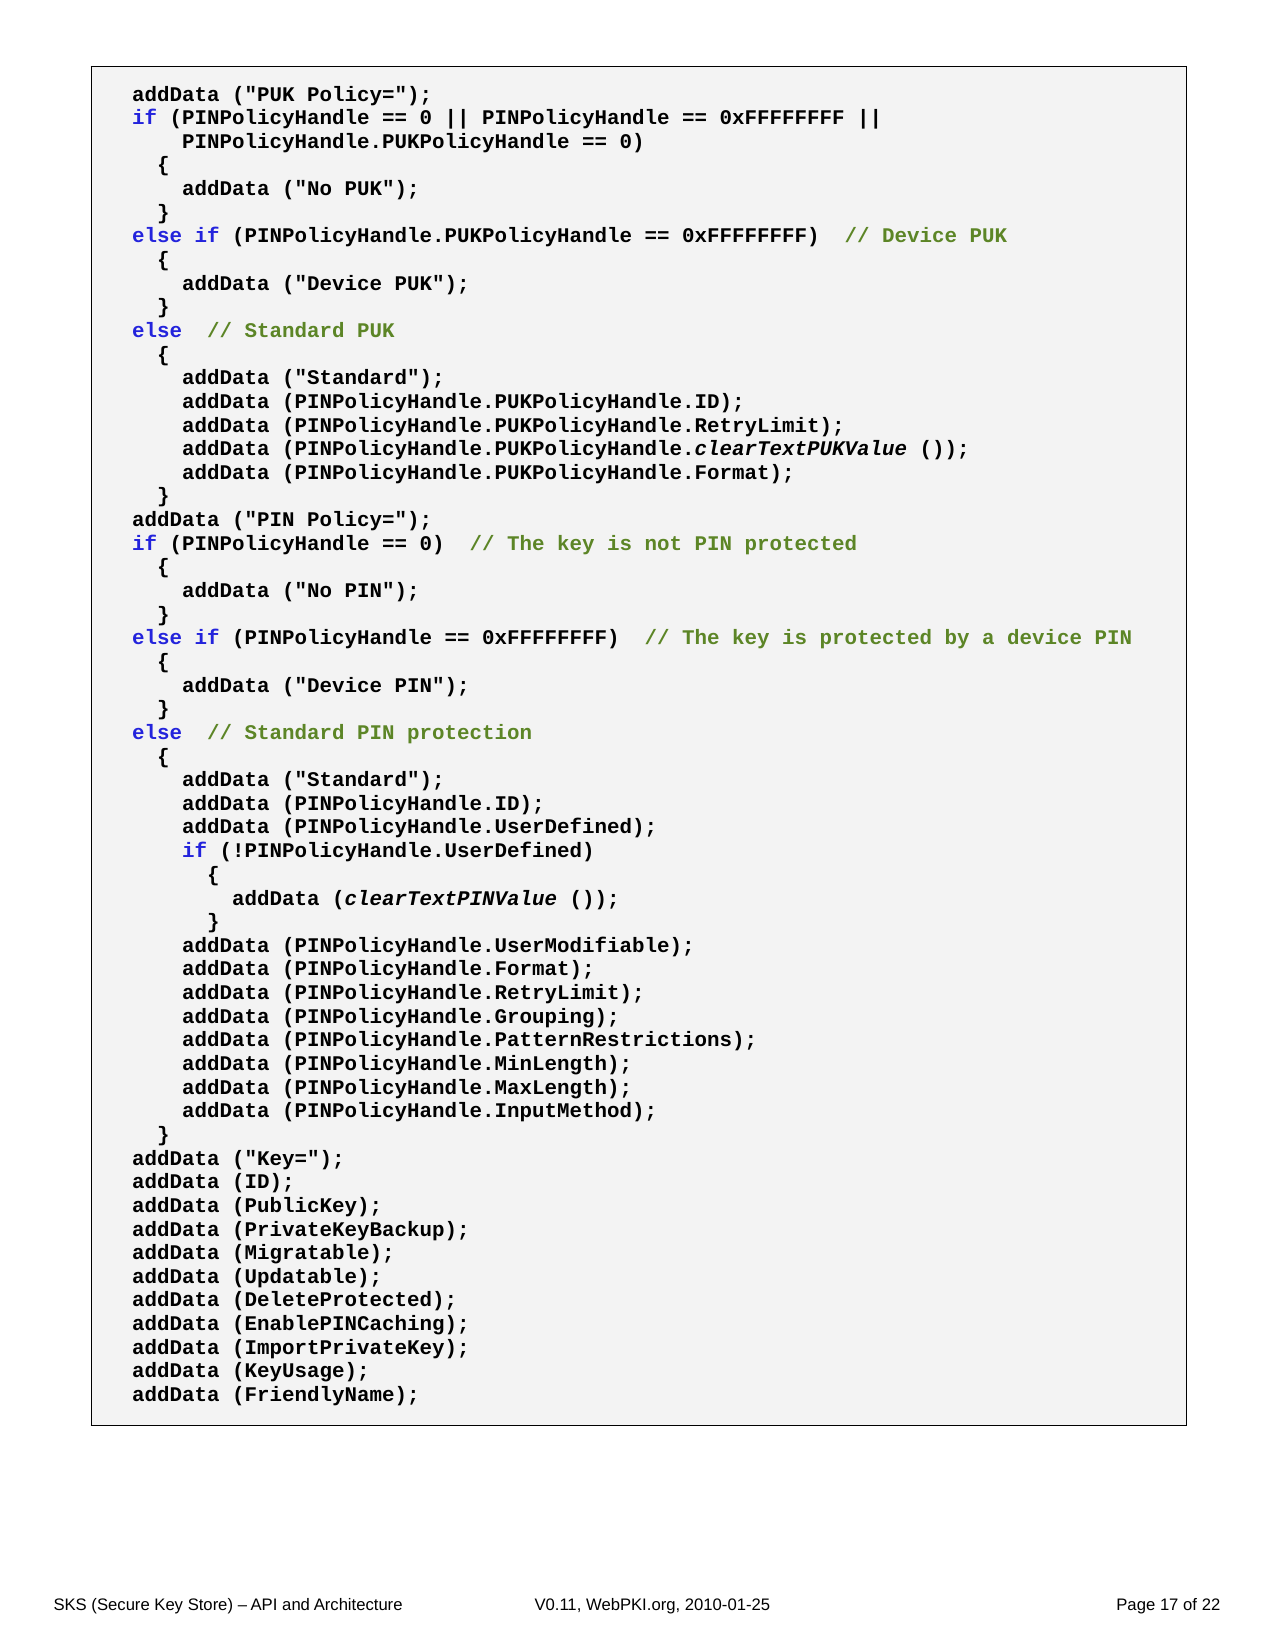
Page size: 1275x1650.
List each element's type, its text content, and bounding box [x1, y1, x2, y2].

table_header addData ("PUK Policy="); if (PINPolicyHandle == 0 || PINPolicyHandle == 0xFFFFFFFF || PINPolicyHandle.PUKPolicyHandle == 0) { addData ("No PUK"); } else if (PINPolicyHandle.PUKPolicyHandle == 0xFFFFFFFF) // Device PUK { addData ("Device PUK"); } else // Standard PUK { addData ("Standard"); addData (PINPolicyHandle.PUKPolicyHandle.ID); addData (PINPolicyHandle.PUKPolicyHandle.RetryLimit); addData (PINPolicyHandle.PUKPolicyHandle.clearTextPUKValue ()); addData (PINPolicyHandle.PUKPolicyHandle.Format); } addData ("PIN Policy="); if (PINPolicyHandle == 0) // The key is not PIN protected { addData ("No PIN"); } else if (PINPolicyHandle == 0xFFFFFFFF) // The key is protected by a device PIN { addData ("Device PIN"); } else // Standard PIN protection { addData ("Standard"); addData (PINPolicyHandle.ID); addData (PINPolicyHandle.UserDefined); if (!PINPolicyHandle.UserDefined) { addData (clearTextPINValue ()); } addData (PINPolicyHandle.UserModifiable); addData (PINPolicyHandle.Format); addData (PINPolicyHandle.RetryLimit); addData (PINPolicyHandle.Grouping); addData (PINPolicyHandle.PatternRestrictions); addData (PINPolicyHandle.MinLength); addData (PINPolicyHandle.MaxLength); addData (PINPolicyHandle.InputMethod); } addData ("Key="); addData (ID); addData (PublicKey); addData (PrivateKeyBackup); addData (Migratable); addData (Updatable); addData (DeleteProtected); addData (EnablePINCaching); addData (ImportPrivateKey); addData (KeyUsage); addData (FriendlyName); [92, 67, 1186, 1425]
